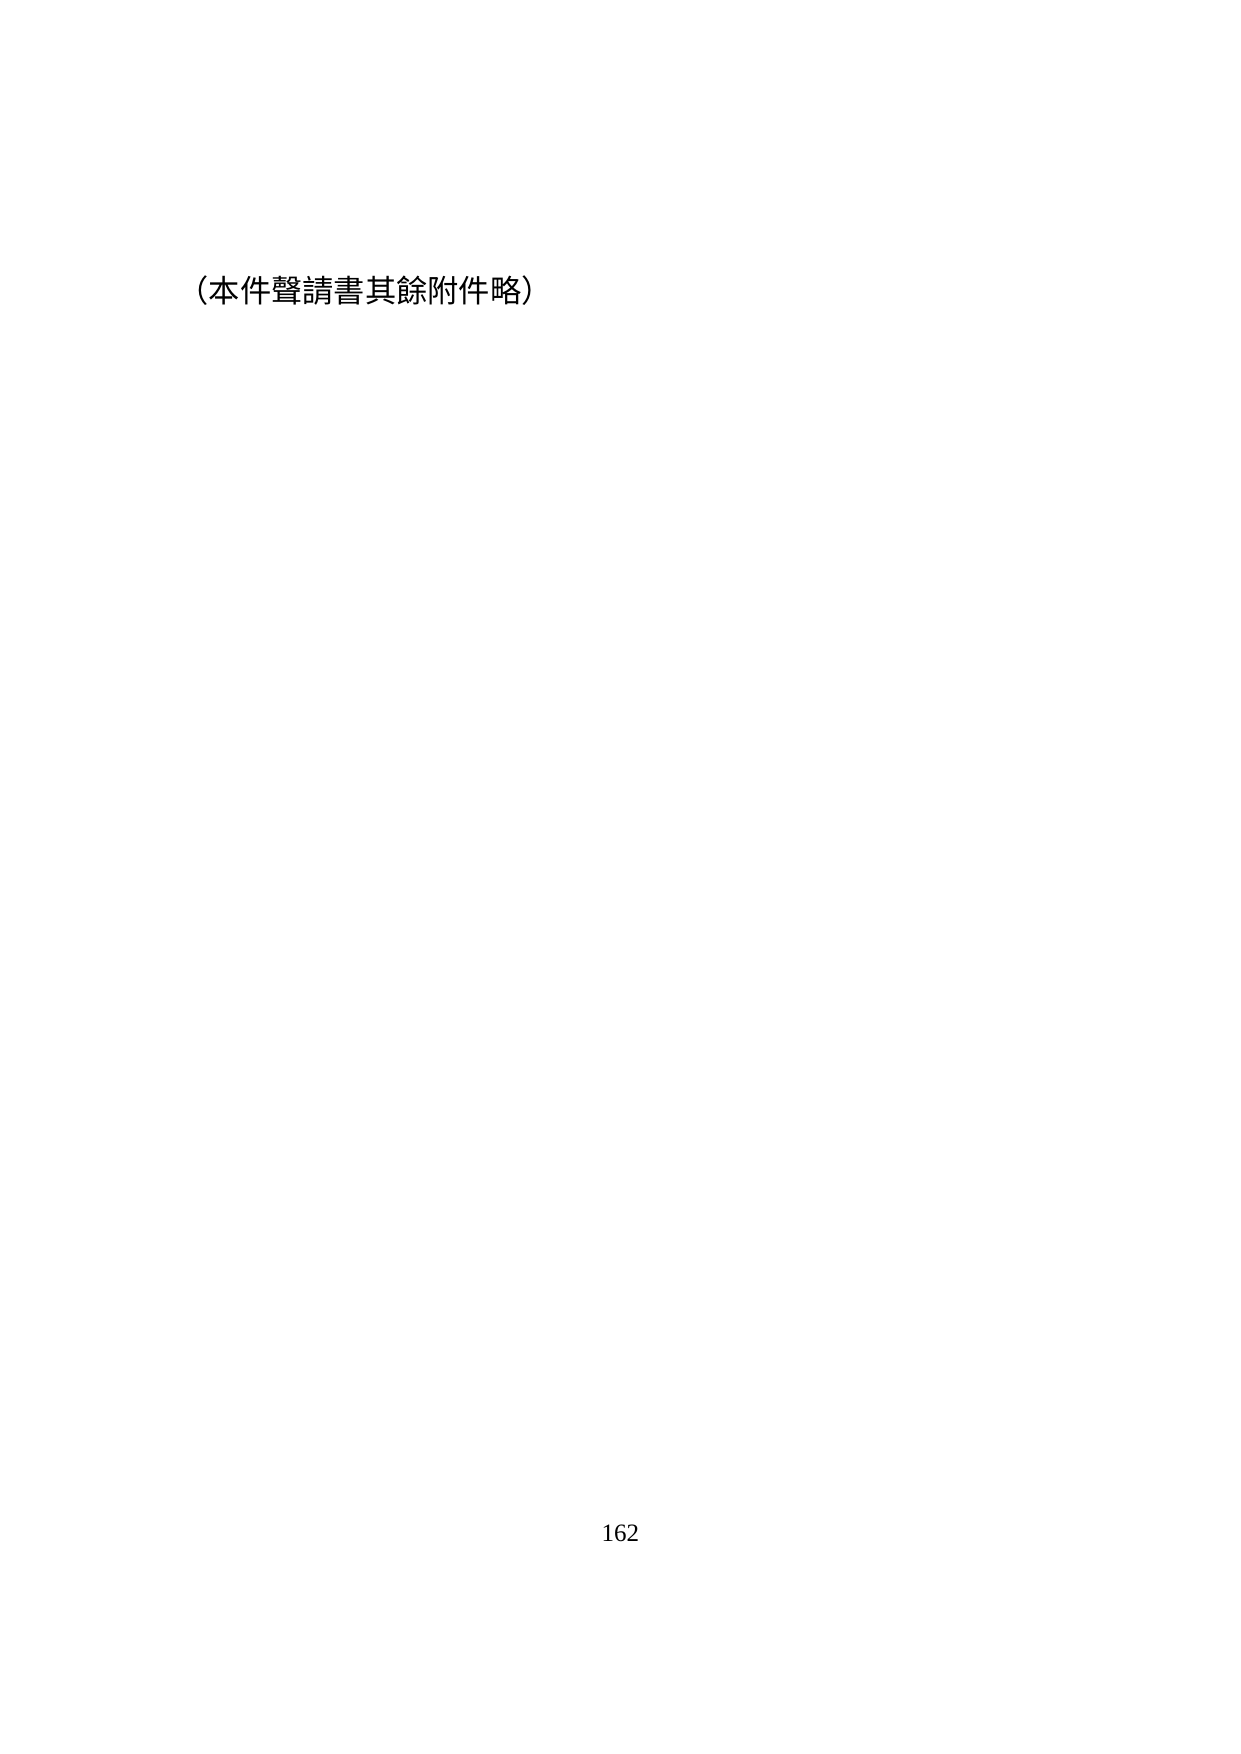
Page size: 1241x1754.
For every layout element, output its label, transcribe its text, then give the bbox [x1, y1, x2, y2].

text （本件聲請書其餘附件略） [177, 266, 1063, 311]
